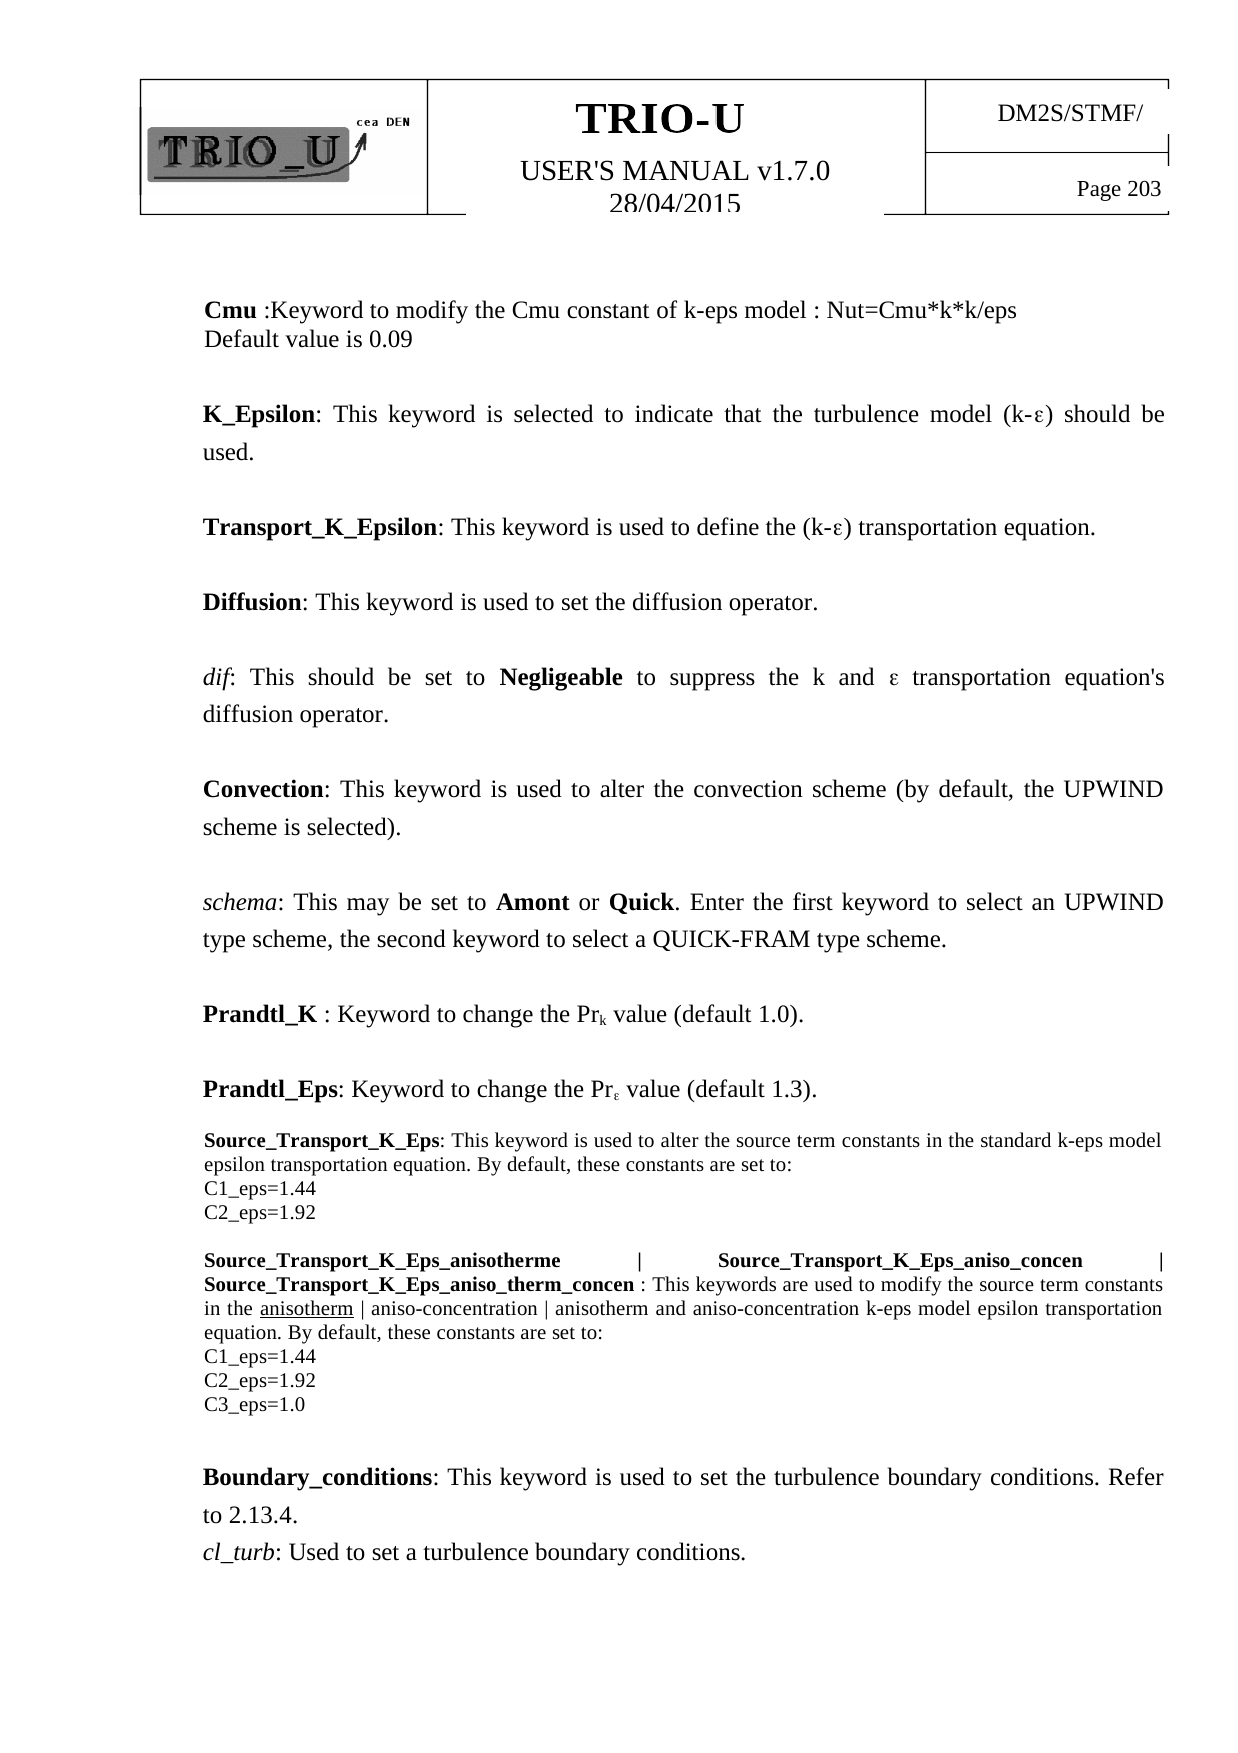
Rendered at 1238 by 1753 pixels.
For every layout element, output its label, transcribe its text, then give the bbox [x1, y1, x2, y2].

text C1_eps=1.44 [204, 1344, 1164, 1368]
text Source_Transport_K_Eps: This keyword is used to alter the source term constants in the standard k-eps model epsilon transportation equation. By default, these constants are set to: [204, 1127, 1164, 1176]
text K_Epsilon: This keyword is selected to indicate that the turbulence model (k-) should be used. [203, 391, 1165, 466]
text schema: This may be set to Amont or Quick. Enter the first keyword to select an UPWIND type scheme, the second keyword to select a QUICK-FRAM type scheme. [203, 878, 1165, 953]
text Prandtl_Eps: Keyword to change the Pr value (default 1.3). [203, 1066, 1165, 1103]
text Source_Transport_K_Eps_anisotherme | Source_Transport_K_Eps_aniso_concen | Source_Transport_K_Eps_aniso_therm_concen : This keywords are used to modify the source term constants in the anisotherm | aniso-concentration | anisotherm and aniso-concentration k-eps model epsilon transportation equation. By default, these constants are set to: [204, 1248, 1164, 1344]
text Boundary_conditions: This keyword is used to set the turbulence boundary conditions. Refer to 2.13.4. [203, 1454, 1165, 1529]
text dif: This should be set to Negligeable to suppress the k and transportation equation's diffusion operator. [203, 653, 1165, 728]
text Default value is 0.09 [115, 324, 1196, 353]
text Cmu :Keyword to modify the Cmu constant of k-eps model : Nut=Cmu*k*k/eps [115, 295, 1196, 324]
text C2_eps=1.92 [204, 1368, 1164, 1392]
text C2_eps=1.92 [204, 1200, 1164, 1224]
text C3_eps=1.0 [204, 1392, 1164, 1416]
text Convection: This keyword is used to alter the convection scheme (by default, the UPWIND scheme is selected). [203, 766, 1165, 841]
text Transport_K_Epsilon: This keyword is used to define the (k-) transportation equation. [203, 503, 1165, 541]
text C1_eps=1.44 [204, 1176, 1164, 1200]
text cl_turb: Used to set a turbulence boundary conditions. [203, 1529, 1165, 1566]
text Prandtl_K : Keyword to change the Prk value (default 1.0). [203, 991, 1165, 1028]
text Diffusion: This keyword is used to set the diffusion operator. [203, 578, 1165, 616]
